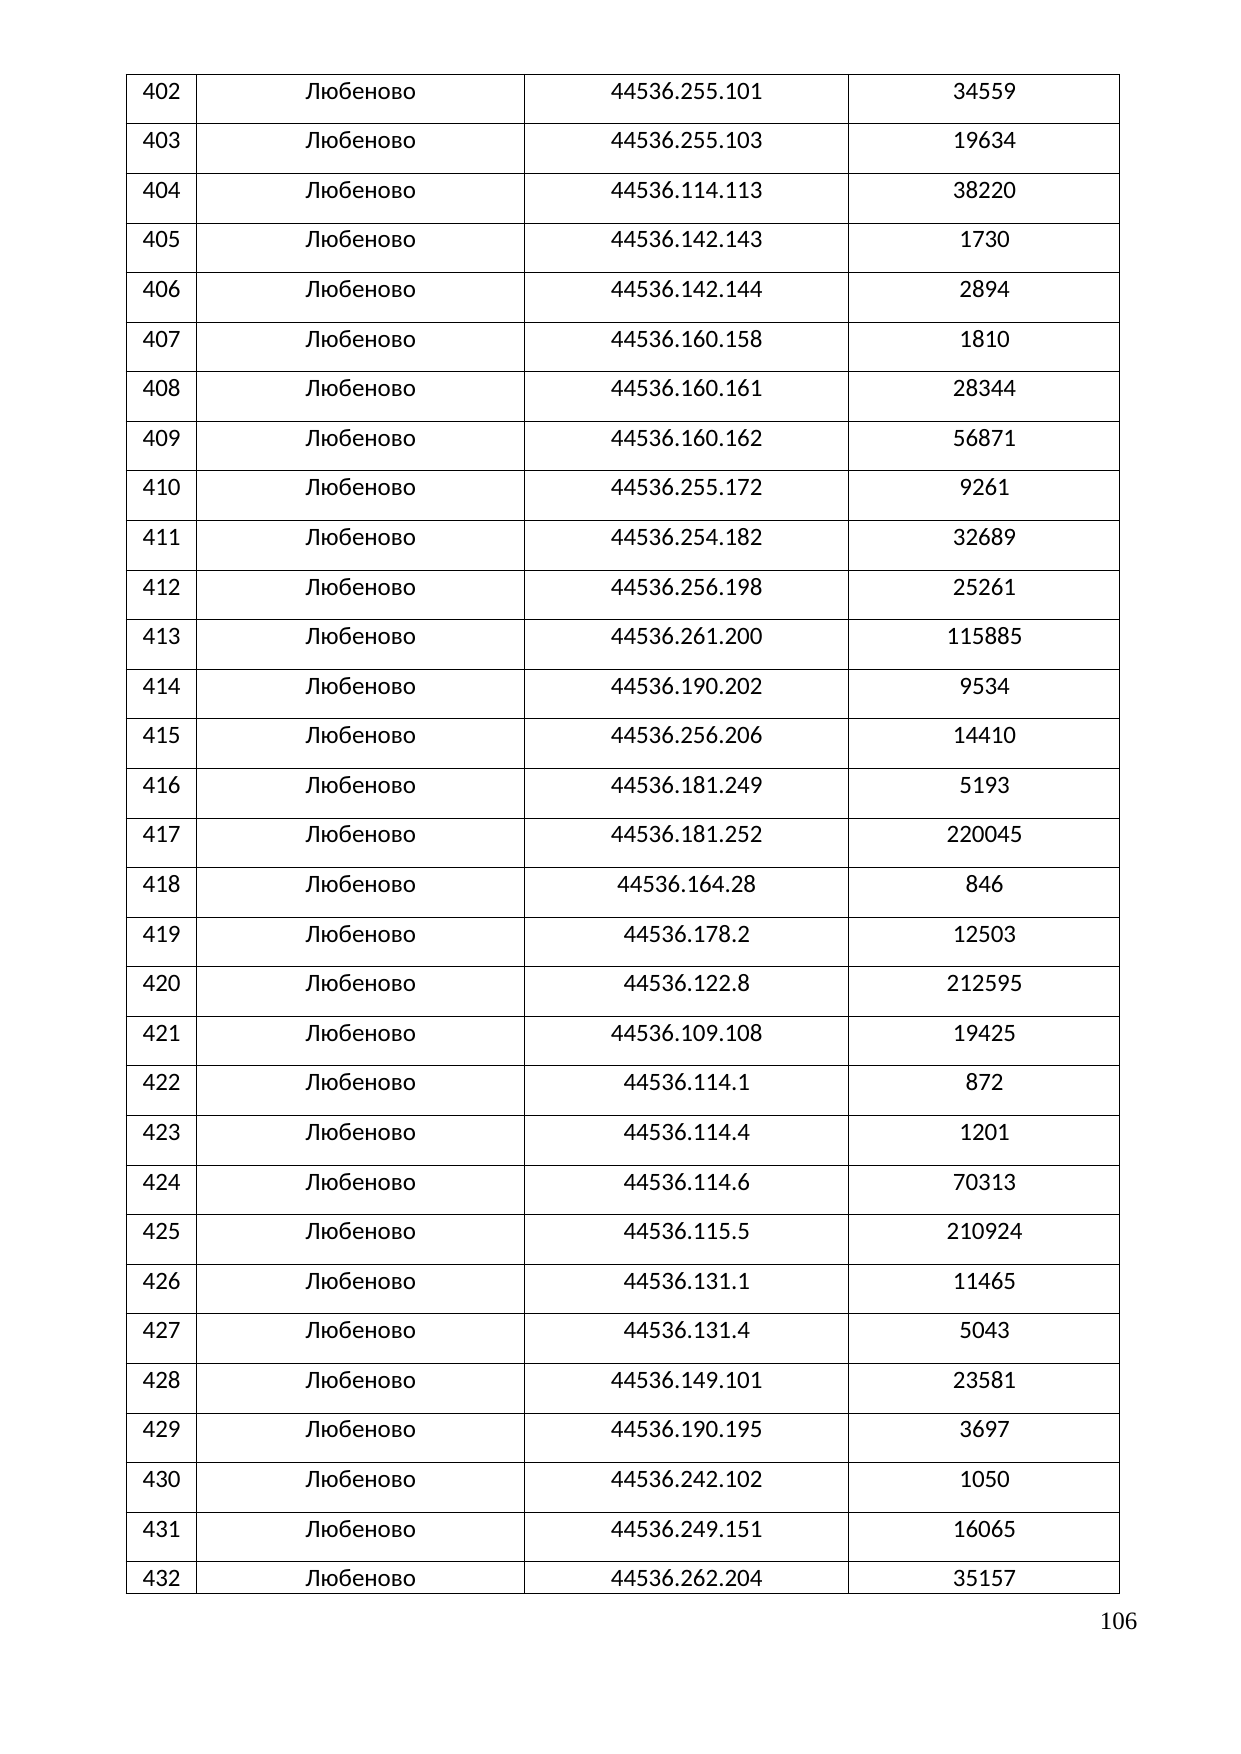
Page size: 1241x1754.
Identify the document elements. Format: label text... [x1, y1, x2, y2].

table_cell Любеново [197, 1116, 524, 1164]
table_cell 44536.262.204 [525, 1562, 848, 1593]
table_cell 423 [127, 1116, 196, 1164]
table_cell 28344 [849, 372, 1119, 421]
table_cell 115885 [849, 620, 1119, 669]
table_cell 44536.164.28 [525, 868, 848, 917]
table_cell 2894 [849, 273, 1119, 322]
table_cell Любеново [197, 1463, 524, 1512]
table_cell Любеново [197, 1066, 524, 1115]
table_cell 44536.122.8 [525, 967, 848, 1016]
table_cell 411 [127, 521, 196, 569]
table_cell 70313 [849, 1166, 1119, 1214]
table_cell 1050 [849, 1463, 1119, 1512]
table_cell 846 [849, 868, 1119, 917]
table_cell 44536.142.144 [525, 273, 848, 322]
table_cell Любеново [197, 471, 524, 520]
table_cell 44536.160.158 [525, 323, 848, 371]
table_cell Любеново [197, 1265, 524, 1313]
table_cell 404 [127, 174, 196, 222]
table_cell Любеново [197, 1513, 524, 1561]
table_cell 44536.149.101 [525, 1364, 848, 1412]
table_cell 9261 [849, 471, 1119, 520]
table_cell 402 [127, 75, 196, 123]
table_cell 422 [127, 1066, 196, 1115]
table_cell 11465 [849, 1265, 1119, 1313]
table_cell Любеново [197, 571, 524, 619]
table_cell 412 [127, 571, 196, 619]
table_cell 44536.114.4 [525, 1116, 848, 1164]
table_cell 14410 [849, 719, 1119, 768]
table_cell 44536.131.1 [525, 1265, 848, 1313]
table_cell Любеново [197, 124, 524, 173]
table_cell 418 [127, 868, 196, 917]
table_cell 427 [127, 1314, 196, 1363]
table_cell 414 [127, 670, 196, 718]
table_cell Любеново [197, 670, 524, 718]
table_cell 428 [127, 1364, 196, 1412]
table_cell 430 [127, 1463, 196, 1512]
table_cell Любеново [197, 819, 524, 867]
table_cell 44536.256.198 [525, 571, 848, 619]
table_cell 44536.142.143 [525, 224, 848, 272]
table_cell 44536.114.1 [525, 1066, 848, 1115]
table_cell Любеново [197, 1414, 524, 1462]
table_cell 5043 [849, 1314, 1119, 1363]
table_cell Любеново [197, 1215, 524, 1264]
table_cell 44536.254.182 [525, 521, 848, 569]
table_cell 44536.249.151 [525, 1513, 848, 1561]
table_cell 23581 [849, 1364, 1119, 1412]
table_cell 34559 [849, 75, 1119, 123]
table_cell 56871 [849, 422, 1119, 470]
table_cell 44536.115.5 [525, 1215, 848, 1264]
table_cell 44536.181.252 [525, 819, 848, 867]
table_cell Любеново [197, 75, 524, 123]
table_cell 872 [849, 1066, 1119, 1115]
table_cell 421 [127, 1017, 196, 1065]
table_cell Любеново [197, 1017, 524, 1065]
table_cell Любеново [197, 174, 524, 222]
table_cell 19634 [849, 124, 1119, 173]
table_cell 38220 [849, 174, 1119, 222]
table_cell Любеново [197, 1364, 524, 1412]
table_cell 420 [127, 967, 196, 1016]
table_cell 1810 [849, 323, 1119, 371]
table_cell 3697 [849, 1414, 1119, 1462]
table_cell Любеново [197, 323, 524, 371]
table_cell 44536.181.249 [525, 769, 848, 817]
table_cell 429 [127, 1414, 196, 1462]
table_cell 44536.190.202 [525, 670, 848, 718]
table_cell 417 [127, 819, 196, 867]
table_cell 19425 [849, 1017, 1119, 1065]
table_cell 44536.160.162 [525, 422, 848, 470]
table_cell 44536.261.200 [525, 620, 848, 669]
table_cell Любеново [197, 1314, 524, 1363]
table_cell Любеново [197, 224, 524, 272]
table_cell 425 [127, 1215, 196, 1264]
table_cell 44536.256.206 [525, 719, 848, 768]
table_cell 413 [127, 620, 196, 669]
table_cell 44536.242.102 [525, 1463, 848, 1512]
table_cell 407 [127, 323, 196, 371]
table_cell Любеново [197, 1166, 524, 1214]
table_cell 44536.109.108 [525, 1017, 848, 1065]
table_cell Любеново [197, 918, 524, 966]
table_cell 44536.131.4 [525, 1314, 848, 1363]
table_cell 12503 [849, 918, 1119, 966]
table_cell 432 [127, 1562, 196, 1593]
table_cell 405 [127, 224, 196, 272]
table_cell 416 [127, 769, 196, 817]
table_cell Любеново [197, 422, 524, 470]
table_cell 403 [127, 124, 196, 173]
table_cell 419 [127, 918, 196, 966]
table_cell 426 [127, 1265, 196, 1313]
table_cell 1201 [849, 1116, 1119, 1164]
table_cell 35157 [849, 1562, 1119, 1593]
table_cell 44536.114.113 [525, 174, 848, 222]
table_cell Любеново [197, 372, 524, 421]
table_cell 220045 [849, 819, 1119, 867]
table_cell 25261 [849, 571, 1119, 619]
table_cell 44536.255.103 [525, 124, 848, 173]
table_cell 415 [127, 719, 196, 768]
table_cell 44536.178.2 [525, 918, 848, 966]
table_cell 409 [127, 422, 196, 470]
table_cell 32689 [849, 521, 1119, 569]
table_cell 406 [127, 273, 196, 322]
table_cell Любеново [197, 273, 524, 322]
table_cell Любеново [197, 719, 524, 768]
table_cell 1730 [849, 224, 1119, 272]
table_cell 424 [127, 1166, 196, 1214]
table_cell 44536.255.172 [525, 471, 848, 520]
table_cell Любеново [197, 967, 524, 1016]
table_cell 212595 [849, 967, 1119, 1016]
table_cell 9534 [849, 670, 1119, 718]
table_cell 16065 [849, 1513, 1119, 1561]
table_cell 410 [127, 471, 196, 520]
table_cell 44536.114.6 [525, 1166, 848, 1214]
table_cell 210924 [849, 1215, 1119, 1264]
table_cell Любеново [197, 620, 524, 669]
table_cell Любеново [197, 1562, 524, 1593]
table_cell 5193 [849, 769, 1119, 817]
table_cell 44536.190.195 [525, 1414, 848, 1462]
table_cell 431 [127, 1513, 196, 1561]
table_cell Любеново [197, 769, 524, 817]
table_cell Любеново [197, 521, 524, 569]
table_cell Любеново [197, 868, 524, 917]
table_cell 44536.255.101 [525, 75, 848, 123]
table_cell 408 [127, 372, 196, 421]
table_cell 44536.160.161 [525, 372, 848, 421]
